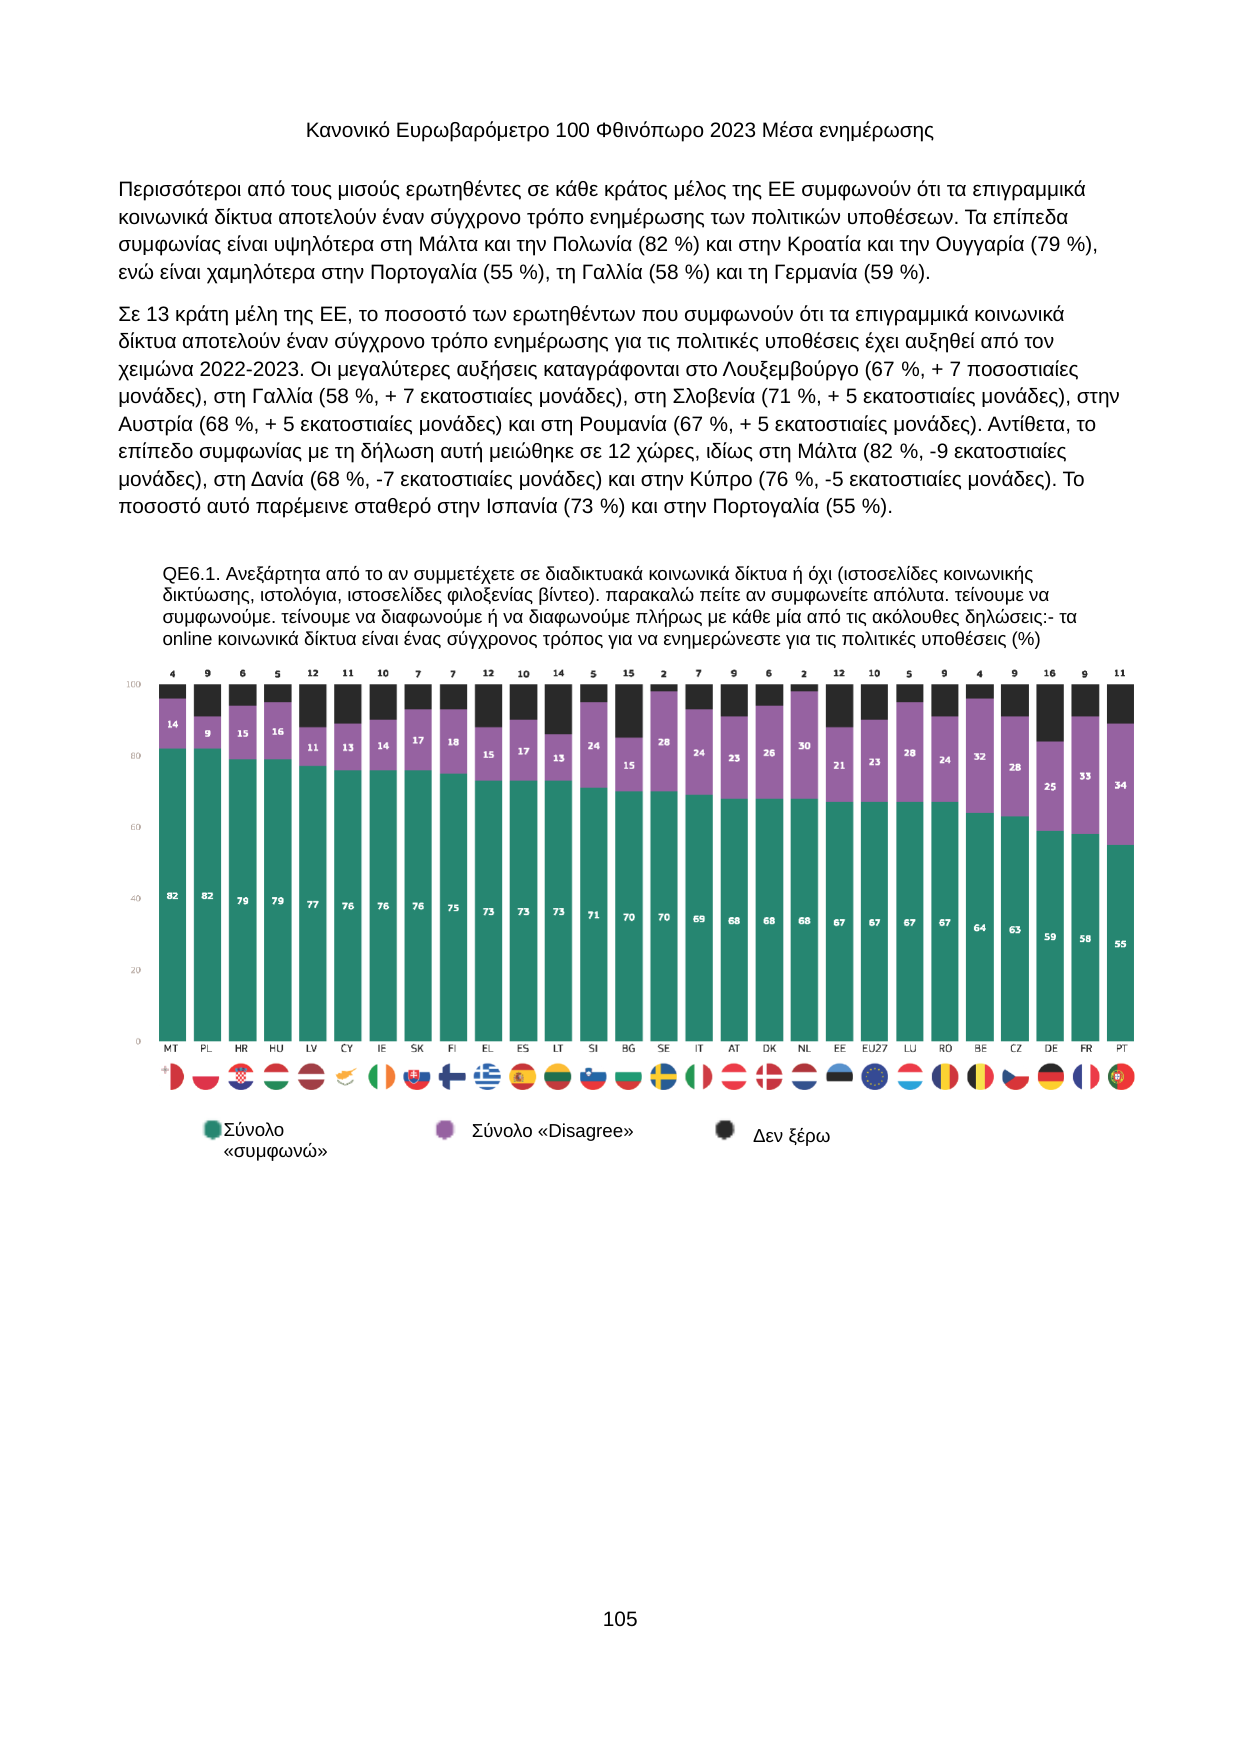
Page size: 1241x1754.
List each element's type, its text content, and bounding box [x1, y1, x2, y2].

picture [118, 663, 1141, 1098]
text Σε 13 κράτη μέλη της ΕΕ, το ποσοστό των ερωτηθέντων που συμφωνούν ότι τα επιγραμμικά κοινωνικά δίκτυα αποτελούν έναν σύγχρονο τρόπο ενημέρωσης για τις πολιτικές υποθέσεις έχει αυξηθεί από τον χειμώνα 2022-2023. Οι μεγαλύτερες αυξήσεις καταγράφονται στο Λουξεμβούργο (67 %, + 7 ποσοστιαίες μονάδες), στη Γαλλία (58 %, + 7 εκατοστιαίες μονάδες), στη Σλοβενία (71 %, + 5 εκατοστιαίες μονάδες), στην Αυστρία (68 %, + 5 εκατοστιαίες μονάδες) και στη Ρουμανία (67 %, + 5 εκατοστιαίες μονάδες). Αντίθετα, το επίπεδο συμφωνίας με τη δήλωση αυτή μειώθηκε σε 12 χώρες, ιδίως στη Μάλτα (82 %, -9 εκατοστιαίες μονάδες), στη Δανία (68 %, -7 εκατοστιαίες μονάδες) και στην Κύπρο (76 %, -5 εκατοστιαίες μονάδες). Το ποσοστό αυτό παρέμεινε σταθερό στην Ισπανία (73 %) και στην Πορτογαλία (55 %). [118, 302, 1122, 518]
text Περισσότεροι από τους μισούς ερωτηθέντες σε κάθε κράτος μέλος της ΕΕ συμφωνούν ότι τα επιγραμμικά κοινωνικά δίκτυα αποτελούν έναν σύγχρονο τρόπο ενημέρωσης των πολιτικών υποθέσεων. Τα επίπεδα συμφωνίας είναι υψηλότερα στη Μάλτα και την Πολωνία (82 %) και στην Κροατία και την Ουγγαρία (79 %), ενώ είναι χαμηλότερα στην Πορτογαλία (55 %), τη Γαλλία (58 %) και τη Γερμανία (59 %). [118, 177, 1122, 283]
picture [170, 1100, 954, 1172]
